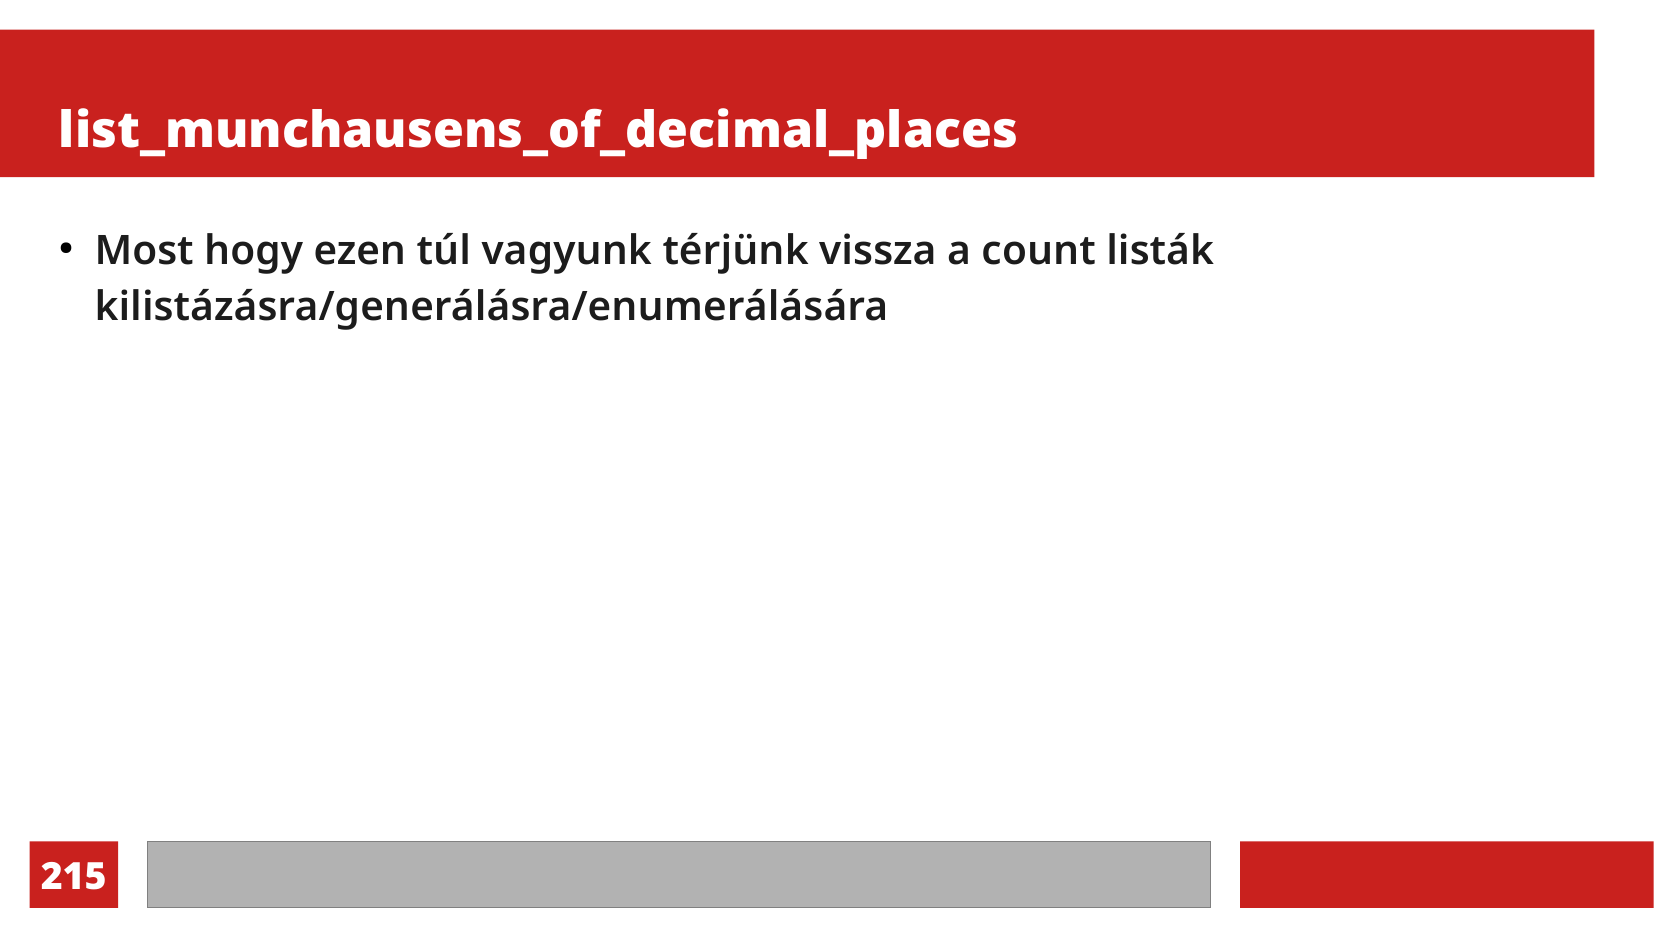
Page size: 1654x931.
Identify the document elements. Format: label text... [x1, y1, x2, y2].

list Most hogy ezen túl vagyunk térjünk vissza a count listák kilistázásra/generálásra/enumerálására [59, 221, 1565, 739]
title list_munchausens_of_decimal_places [59, 44, 1595, 163]
